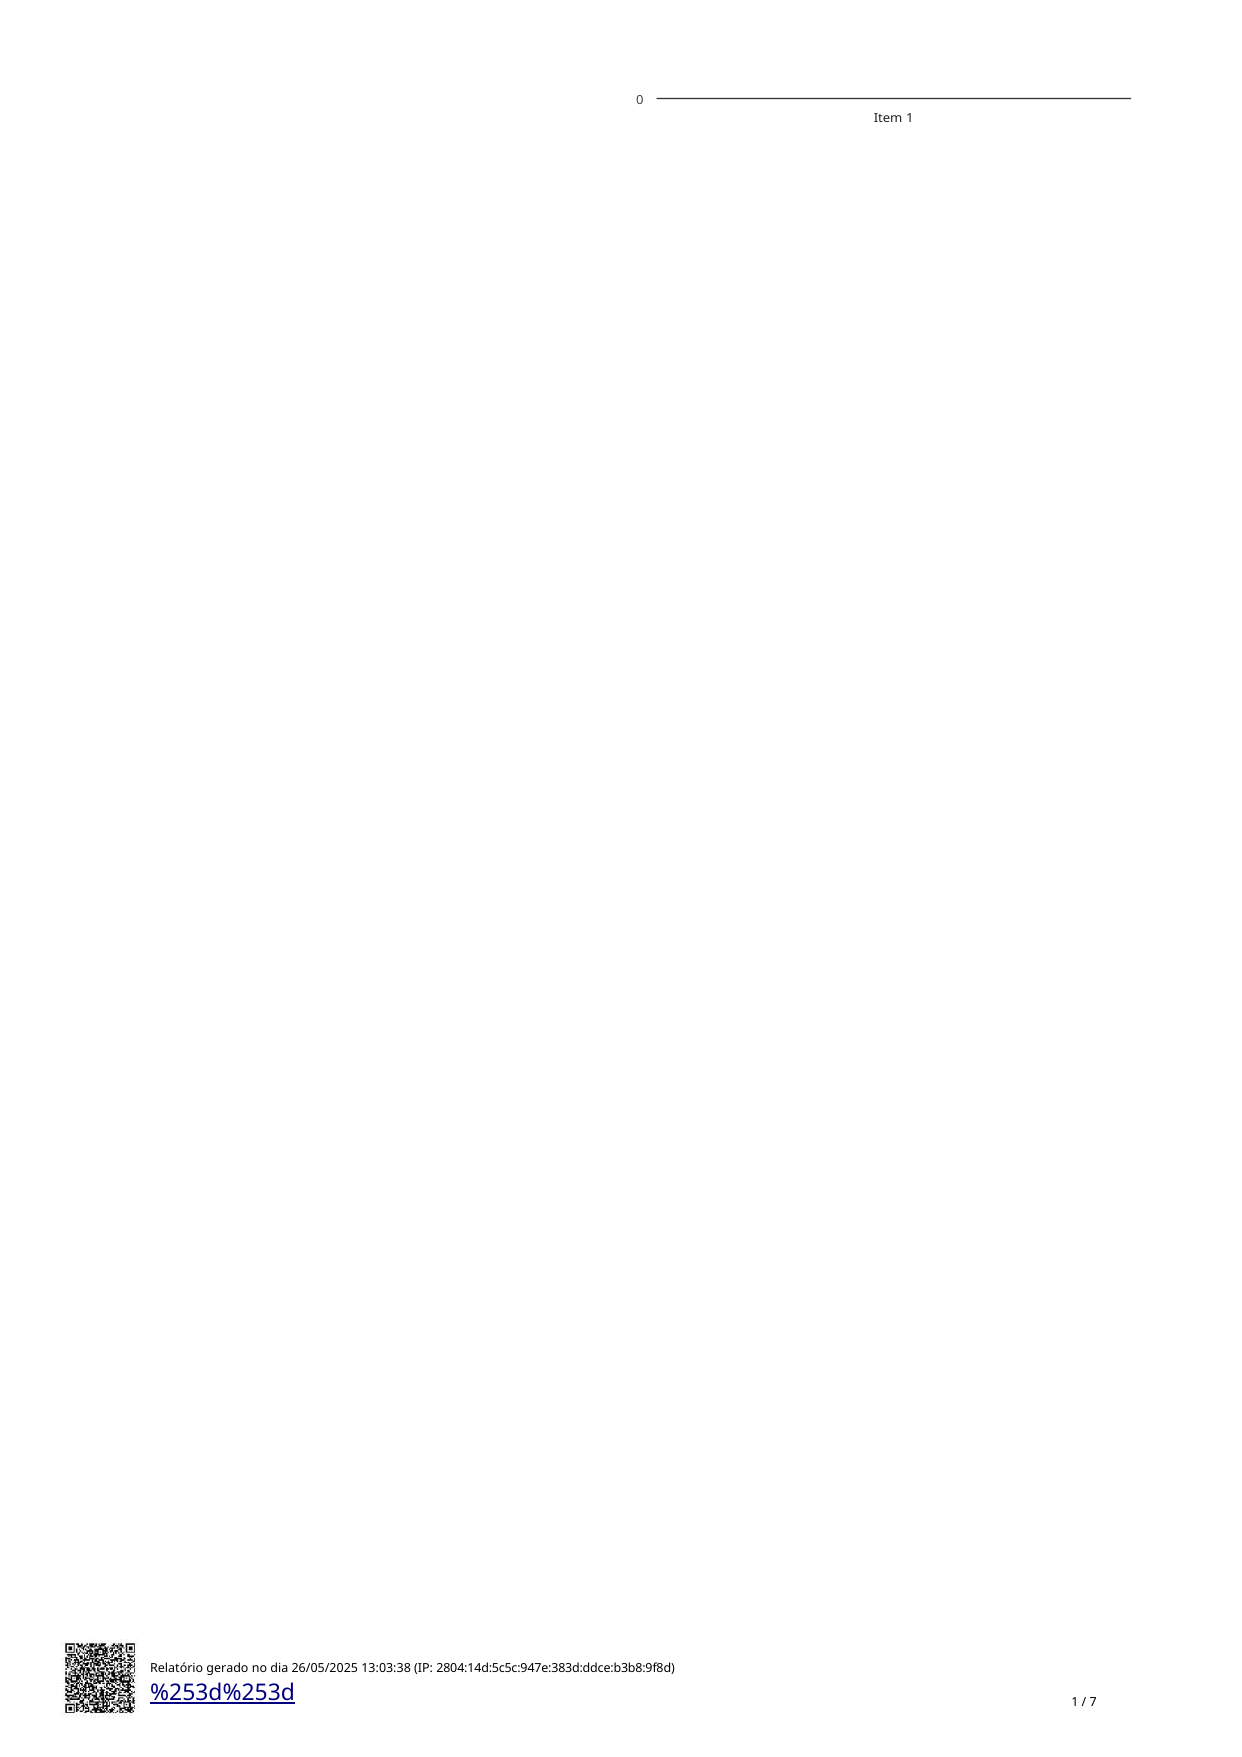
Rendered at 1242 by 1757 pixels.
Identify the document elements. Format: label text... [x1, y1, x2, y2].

text Item 1 [605, 109, 1182, 127]
text 0 [98, 91, 1182, 108]
